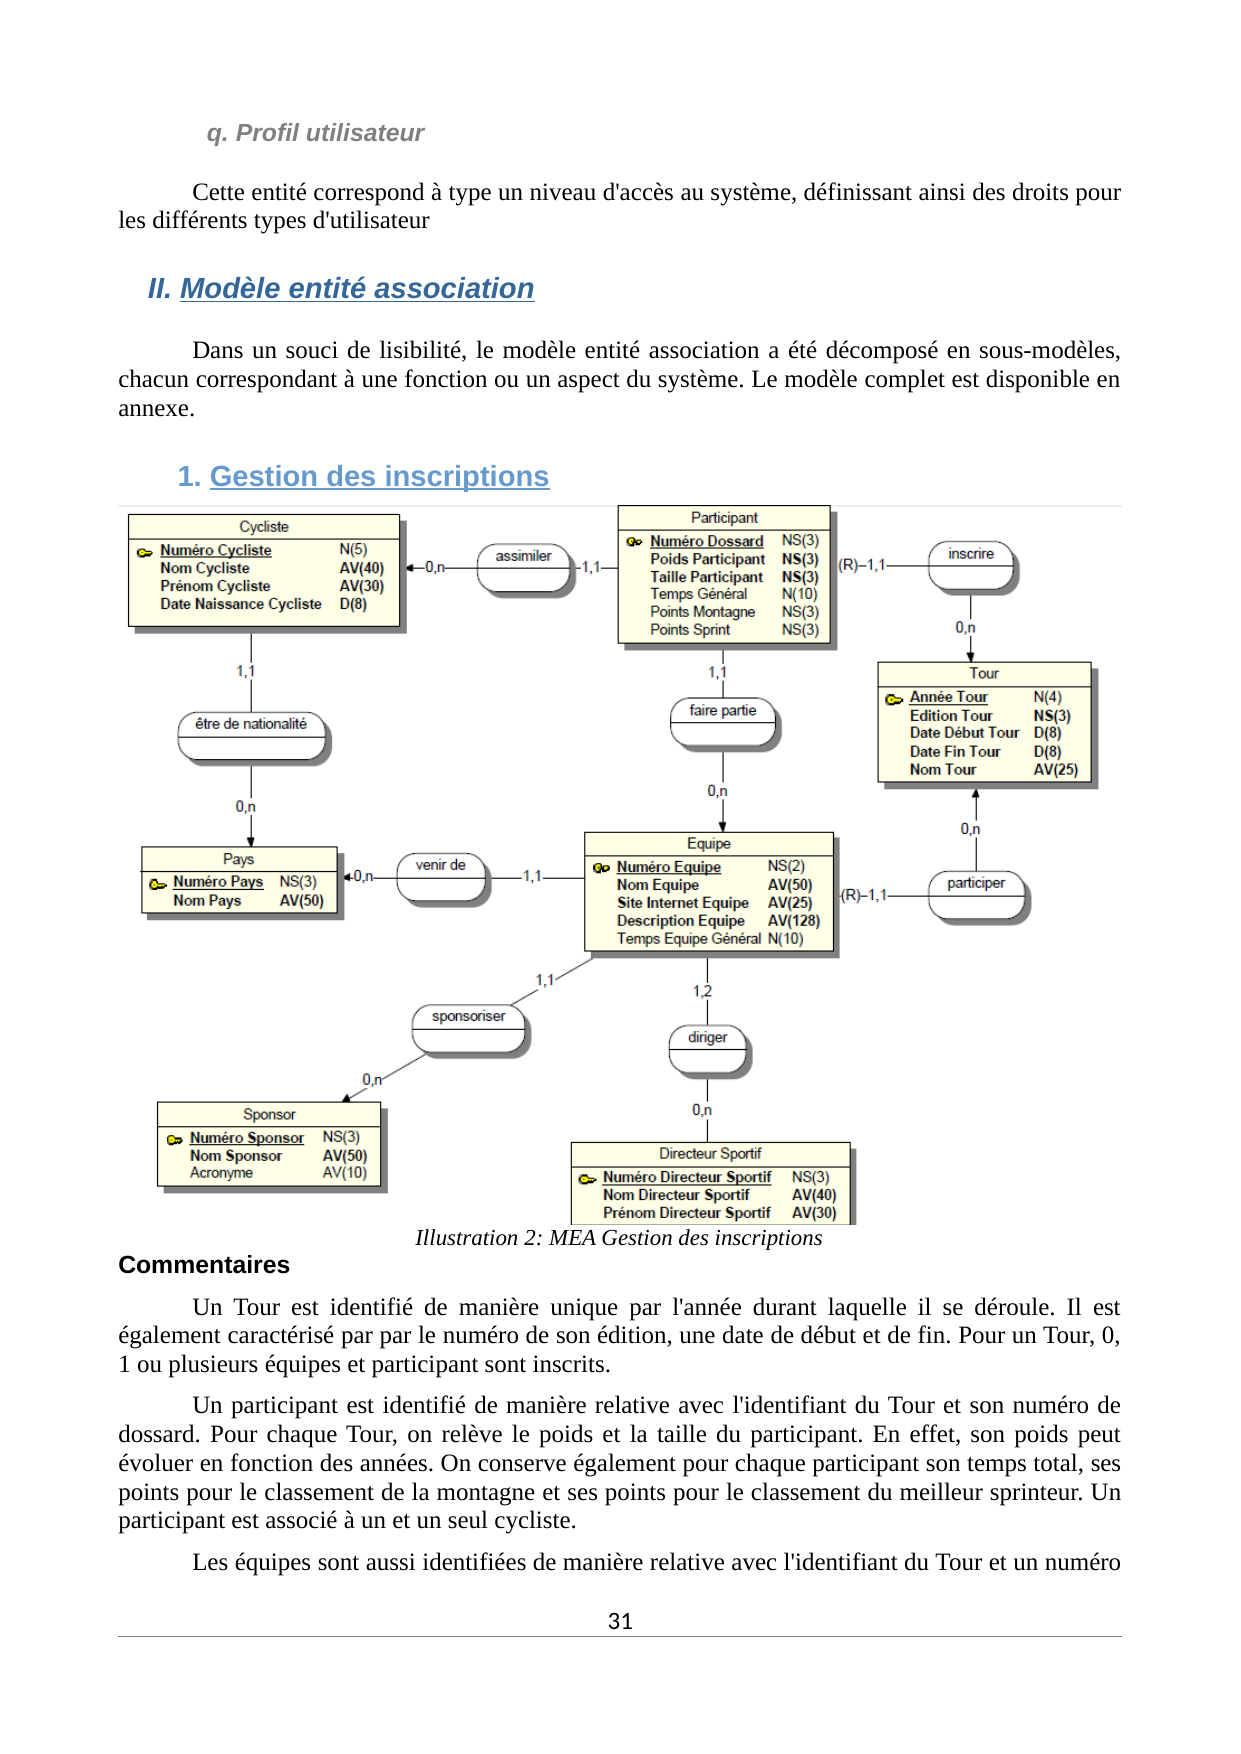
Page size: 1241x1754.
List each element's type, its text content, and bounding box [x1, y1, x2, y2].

subtitle Profil utilisateur [207, 118, 1122, 147]
subtitle Modèle entité association [148, 272, 1122, 305]
text Illustration 2: MEA Gestion des inscriptions [118, 1225, 1122, 1251]
text Cette entité correspond à type un niveau d'accès au système, définissant ainsi des droits pour les différents types d'utilisateur [118, 177, 1122, 234]
text Les équipes sont aussi identifiées de manière relative avec l'identifiant du Tour et un numéro [118, 1547, 1122, 1575]
subtitle Commentaires [118, 1251, 1122, 1279]
text Un participant est identifié de manière relative avec l'identifiant du Tour et son numéro de dossard. Pour chaque Tour, on relève le poids et la taille du participant. En effet, son poids peut évoluer en fonction des années. On conserve également pour chaque participant son temps total, ses points pour le classement de la montagne et ses points pour le classement du meilleur sprinteur. Un participant est associé à un et un seul cycliste. [118, 1390, 1122, 1534]
text Dans un souci de lisibilité, le modèle entité association a été décomposé en sous-modèles, chacun correspondant à une fonction ou un aspect du système. Le modèle complet est disponible en annexe. [118, 335, 1122, 421]
subtitle Gestion des inscriptions [177, 459, 1122, 492]
text Un Tour est identifié de manière unique par l'année durant laquelle il se déroule. Il est également caractérisé par par le numéro de son édition, une date de début et de fin. Pour un Tour, 0, 1 ou plusieurs équipes et participant sont inscrits. [118, 1292, 1122, 1378]
subtitle [118, 493, 1122, 505]
